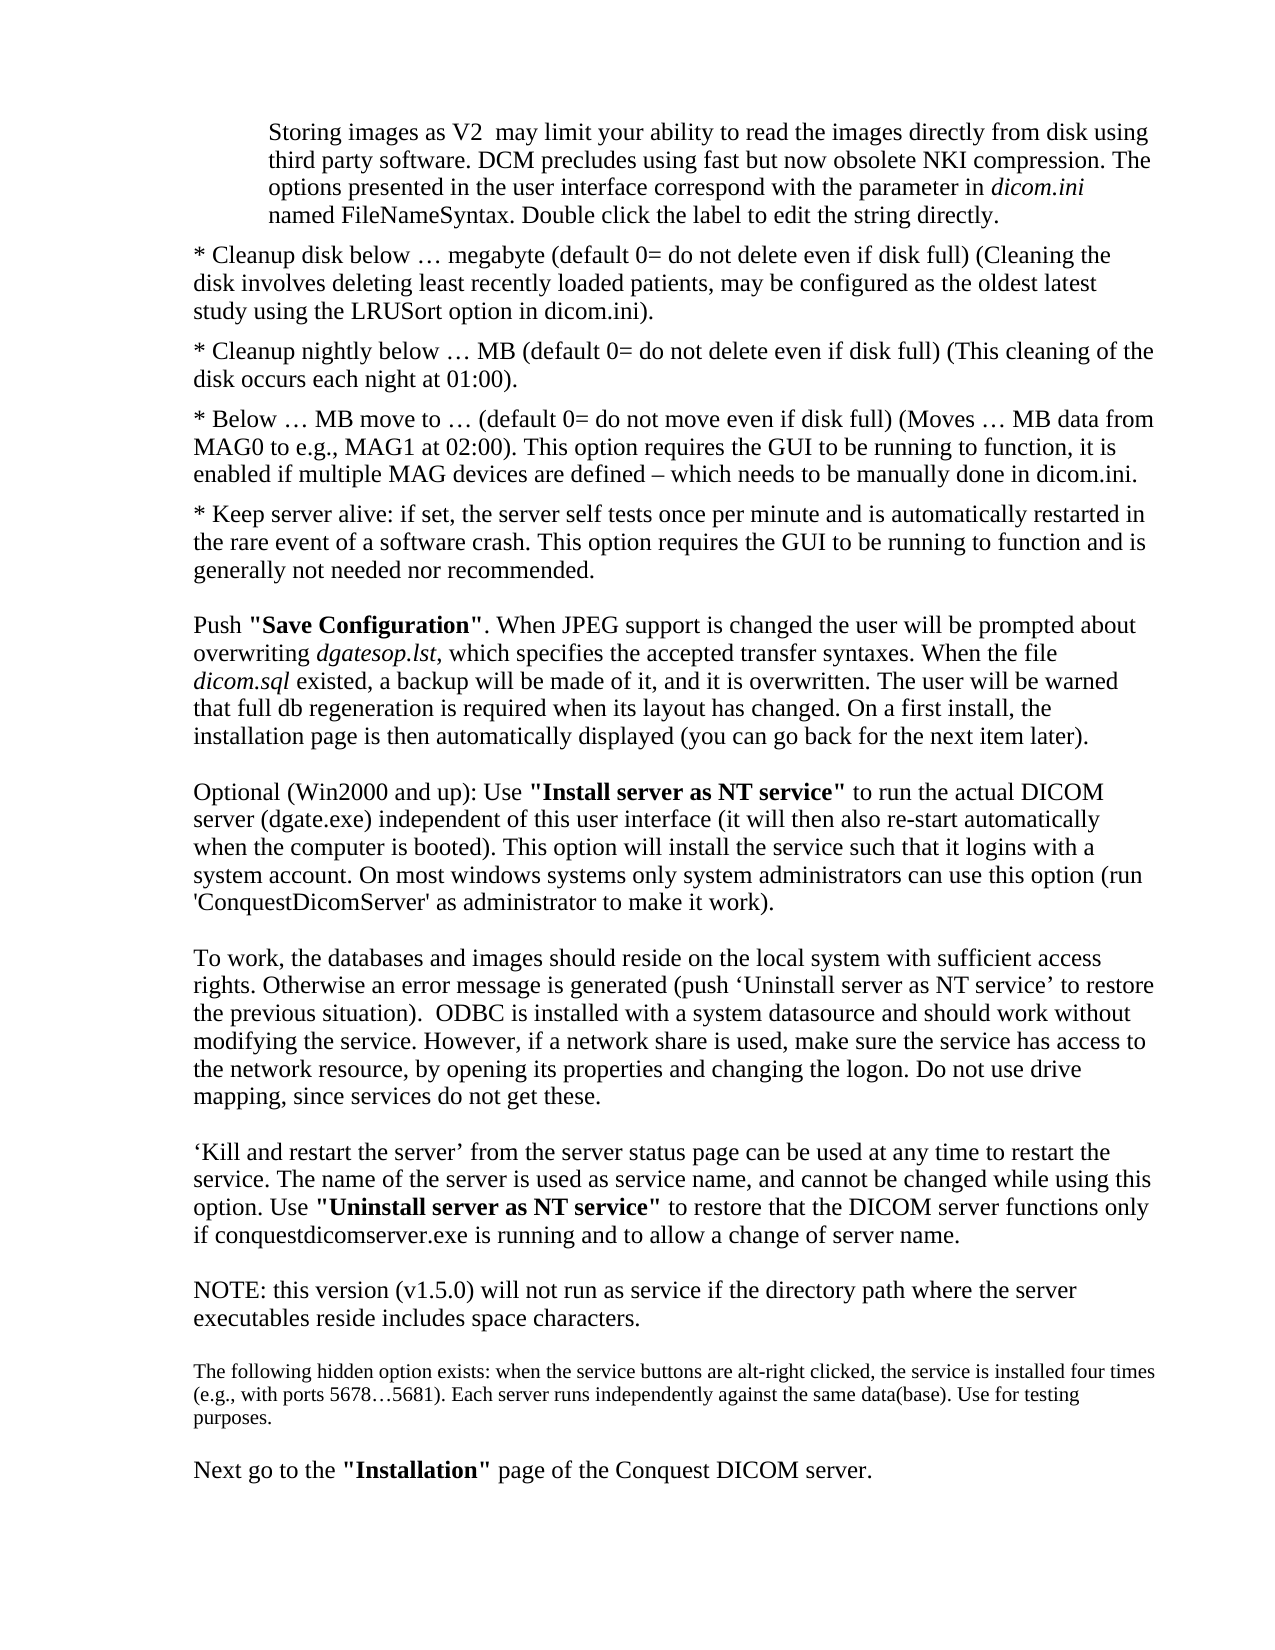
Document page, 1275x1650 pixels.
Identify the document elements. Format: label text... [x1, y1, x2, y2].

text Optional (Win2000 and up): Use "Install server as NT service" to run the actual DICOM server (dgate.exe) independent of this user interface (it will then also re-start automatically when the computer is booted). This option will install the service such that it logins with a system account. On most windows systems only system administrators can use this option (run 'ConquestDicomServer' as administrator to make it work). [193, 778, 1157, 916]
text * Keep server alive: if set, the server self tests once per minute and is automatically restarted in the rare event of a software crash. This option requires the GUI to be running to function and is generally not needed nor recommended. [118, 501, 1157, 584]
text The following hidden option exists: when the service buttons are alt-right clicked, the service is installed four times (e.g., with ports 5678…5681). Each server runs independently against the same data(base). Use for testing purposes. [193, 1359, 1157, 1429]
text Storing images as V2 may limit your ability to read the images directly from disk using third party software. DCM precludes using fast but now obsolete NKI compression. The options presented in the user interface correspond with the parameter in dicom.ini named FileNameSyntax. Double click the label to edit the string directly. [268, 118, 1157, 229]
text NOTE: this version (v1.5.0) will not run as service if the directory path where the server executables reside includes space characters. [193, 1276, 1157, 1332]
text Push "Save Configuration". When JPEG support is changed the user will be prompted about overwriting dgatesop.lst, which specifies the accepted transfer syntaxes. When the file dicom.sql existed, a backup will be made of it, and it is overwritten. The user will be warned that full db regeneration is required when its layout has changed. On a first install, the installation page is then automatically displayed (you can go back for the next item later). [193, 611, 1157, 750]
text Next go to the "Installation" page of the Conquest DICOM server. [193, 1457, 1157, 1484]
text * Cleanup disk below … megabyte (default 0= do not delete even if disk full) (Cleaning the disk involves deleting least recently loaded patients, may be configured as the oldest latest study using the LRUSort option in dicom.ini). [193, 241, 1157, 324]
text ‘Kill and restart the server’ from the server status page can be used at any time to restart the service. The name of the server is used as service name, and cannot be changed while using this option. Use "Uninstall server as NT service" to restore that the DICOM server functions only if conquestdicomserver.exe is running and to allow a change of server name. [193, 1138, 1157, 1249]
text * Below … MB move to … (default 0= do not move even if disk full) (Moves … MB data from MAG0 to e.g., MAG1 at 02:00). This option requires the GUI to be running to function, it is enabled if multiple MAG devices are defined – which needs to be manually done in dicom.ini. [193, 405, 1157, 488]
text * Cleanup nightly below … MB (default 0= do not delete even if disk full) (This cleaning of the disk occurs each night at 01:00). [193, 337, 1157, 392]
text To work, the databases and images should reside on the local system with sufficient access rights. Otherwise an error message is generated (push ‘Uninstall server as NT service’ to restore the previous situation). ODBC is installed with a system datasource and should work without modifying the service. However, if a network share is used, make sure the service has access to the network resource, by opening its properties and changing the logon. Do not use drive mapping, since services do not get these. [193, 944, 1157, 1110]
